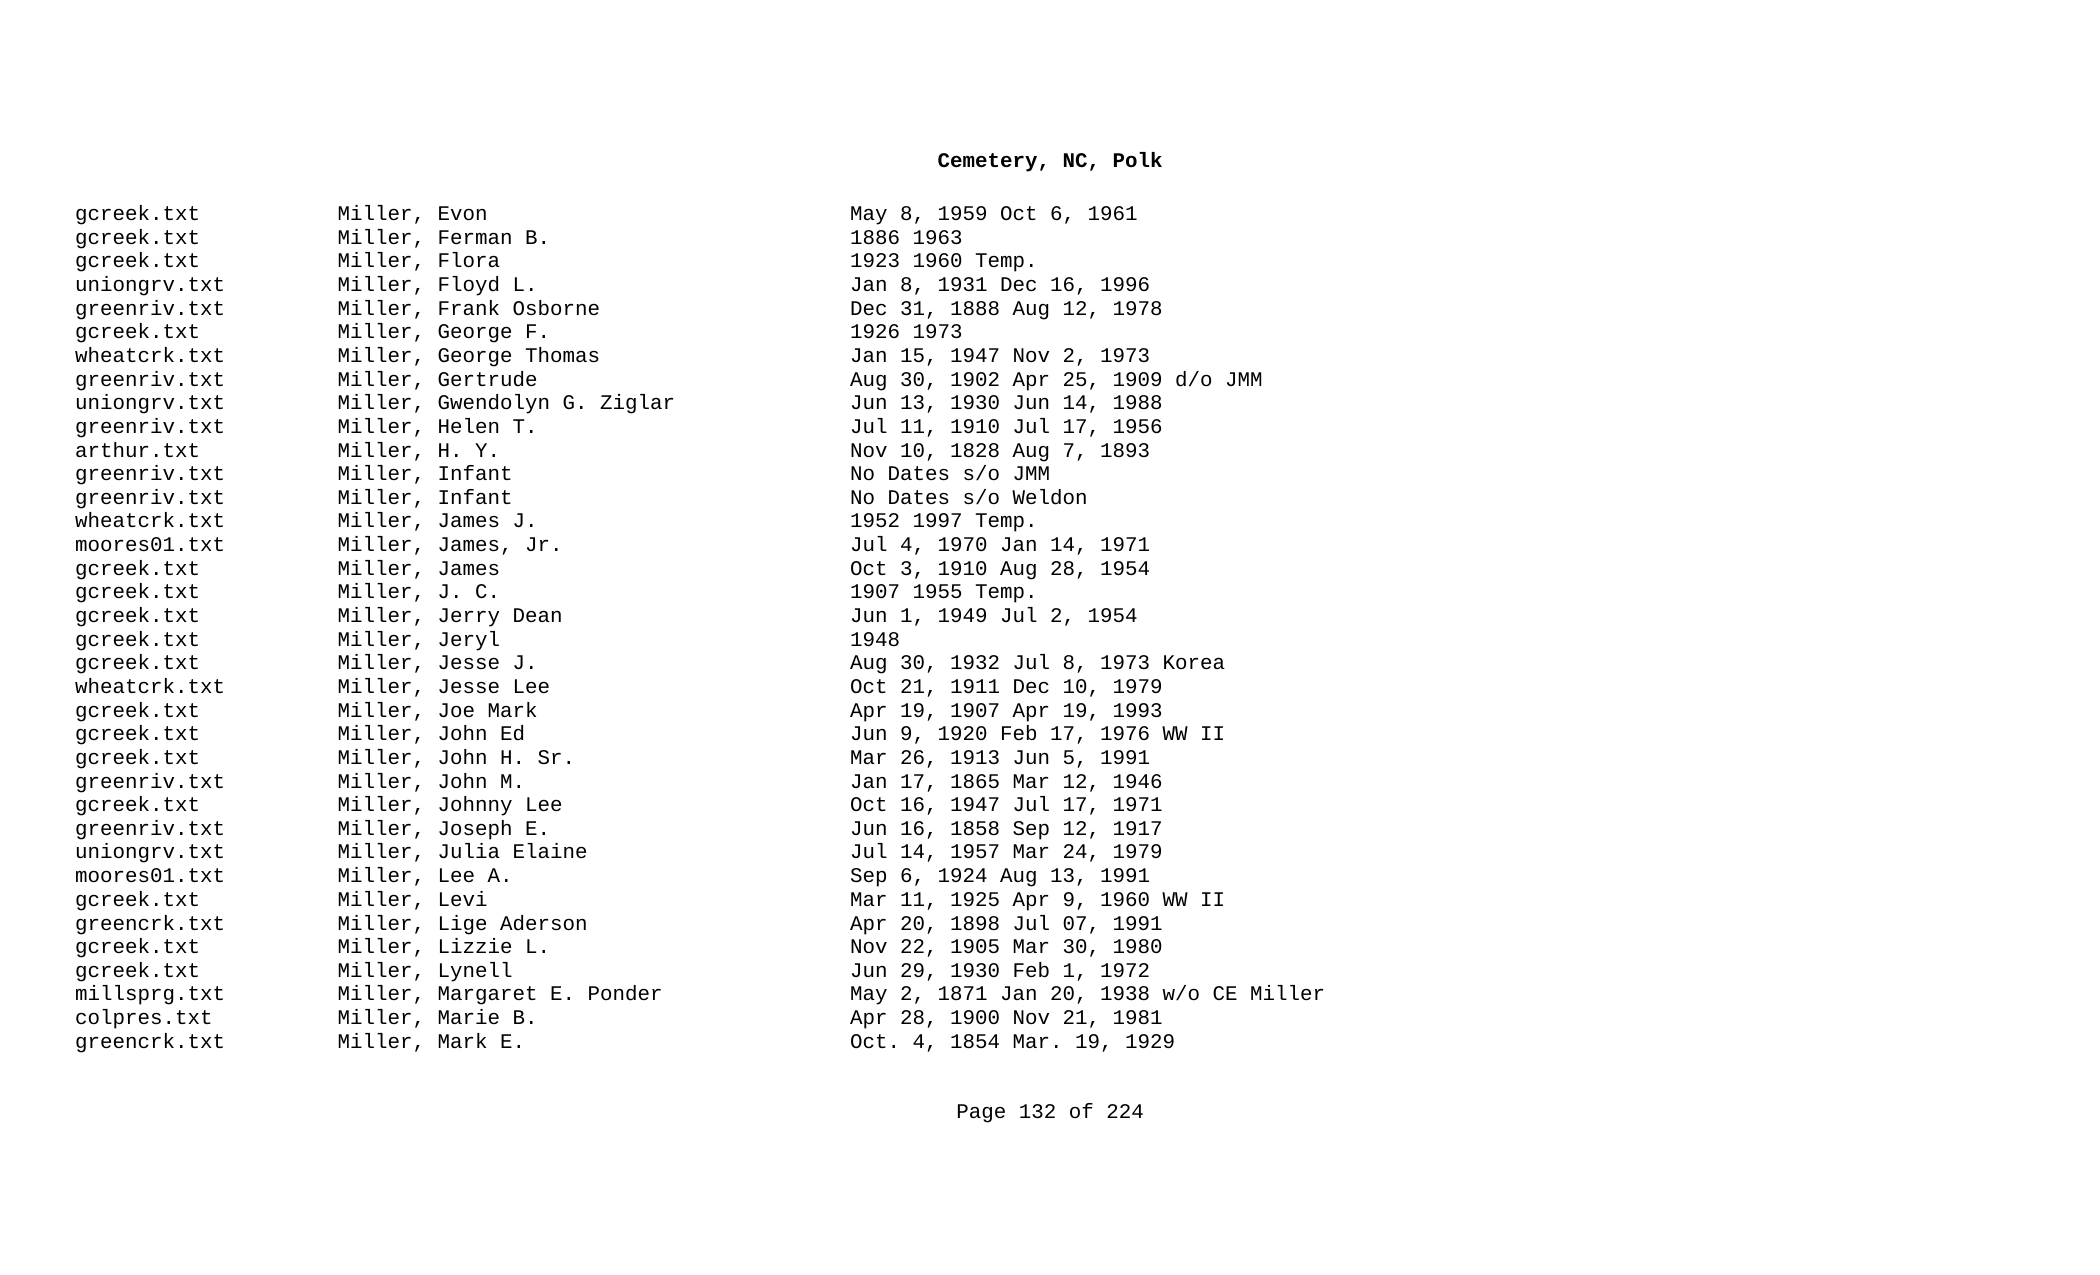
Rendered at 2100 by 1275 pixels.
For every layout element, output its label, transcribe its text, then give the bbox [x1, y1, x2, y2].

text greenriv.txt Miller, Joseph E. Jun 16, 1858 Sep 12, 1917 [75, 818, 2025, 842]
text gcreek.txt Miller, John H. Sr. Mar 26, 1913 Jun 5, 1991 [75, 747, 2025, 771]
text gcreek.txt Miller, Levi Mar 11, 1925 Apr 9, 1960 WW II [75, 889, 2025, 912]
text greencrk.txt Miller, Lige Aderson Apr 20, 1898 Jul 07, 1991 [75, 912, 2025, 936]
text gcreek.txt Miller, Jeryl 1948 [75, 629, 2025, 652]
text uniongrv.txt Miller, Julia Elaine Jul 14, 1957 Mar 24, 1979 [75, 842, 2025, 865]
text gcreek.txt Miller, Evon May 8, 1959 Oct 6, 1961 [75, 203, 2025, 227]
text greenriv.txt Miller, Frank Osborne Dec 31, 1888 Aug 12, 1978 [75, 298, 2025, 321]
text gcreek.txt Miller, Lizzie L. Nov 22, 1905 Mar 30, 1980 [75, 936, 2025, 960]
text gcreek.txt Miller, John Ed Jun 9, 1920 Feb 17, 1976 WW II [75, 723, 2025, 747]
text gcreek.txt Miller, George F. 1926 1973 [75, 321, 2025, 345]
text colpres.txt Miller, Marie B. Apr 28, 1900 Nov 21, 1981 [75, 1007, 2025, 1031]
text greenriv.txt Miller, Helen T. Jul 11, 1910 Jul 17, 1956 [75, 416, 2025, 439]
text gcreek.txt Miller, J. C. 1907 1955 Temp. [75, 581, 2025, 605]
text uniongrv.txt Miller, Gwendolyn G. Ziglar Jun 13, 1930 Jun 14, 1988 [75, 392, 2025, 416]
text greenriv.txt Miller, Gertrude Aug 30, 1902 Apr 25, 1909 d/o JMM [75, 369, 2025, 392]
text wheatcrk.txt Miller, Jesse Lee Oct 21, 1911 Dec 10, 1979 [75, 676, 2025, 700]
text gcreek.txt Miller, Johnny Lee Oct 16, 1947 Jul 17, 1971 [75, 794, 2025, 818]
text wheatcrk.txt Miller, George Thomas Jan 15, 1947 Nov 2, 1973 [75, 345, 2025, 369]
text greenriv.txt Miller, Infant No Dates s/o JMM [75, 463, 2025, 487]
text gcreek.txt Miller, Flora 1923 1960 Temp. [75, 250, 2025, 274]
text gcreek.txt Miller, Ferman B. 1886 1963 [75, 227, 2025, 250]
text gcreek.txt Miller, Lynell Jun 29, 1930 Feb 1, 1972 [75, 960, 2025, 983]
text greencrk.txt Miller, Mark E. Oct. 4, 1854 Mar. 19, 1929 [75, 1031, 2025, 1054]
text gcreek.txt Miller, Jerry Dean Jun 1, 1949 Jul 2, 1954 [75, 605, 2025, 629]
text greenriv.txt Miller, John M. Jan 17, 1865 Mar 12, 1946 [75, 771, 2025, 794]
text moores01.txt Miller, Lee A. Sep 6, 1924 Aug 13, 1991 [75, 865, 2025, 889]
text wheatcrk.txt Miller, James J. 1952 1997 Temp. [75, 511, 2025, 534]
text greenriv.txt Miller, Infant No Dates s/o Weldon [75, 487, 2025, 511]
text gcreek.txt Miller, James Oct 3, 1910 Aug 28, 1954 [75, 558, 2025, 581]
text gcreek.txt Miller, Joe Mark Apr 19, 1907 Apr 19, 1993 [75, 700, 2025, 723]
text uniongrv.txt Miller, Floyd L. Jan 8, 1931 Dec 16, 1996 [75, 274, 2025, 298]
text gcreek.txt Miller, Jesse J. Aug 30, 1932 Jul 8, 1973 Korea [75, 652, 2025, 676]
text moores01.txt Miller, James, Jr. Jul 4, 1970 Jan 14, 1971 [75, 534, 2025, 558]
text arthur.txt Miller, H. Y. Nov 10, 1828 Aug 7, 1893 [75, 439, 2025, 463]
text millsprg.txt Miller, Margaret E. Ponder May 2, 1871 Jan 20, 1938 w/o CE Miller [75, 983, 2025, 1007]
